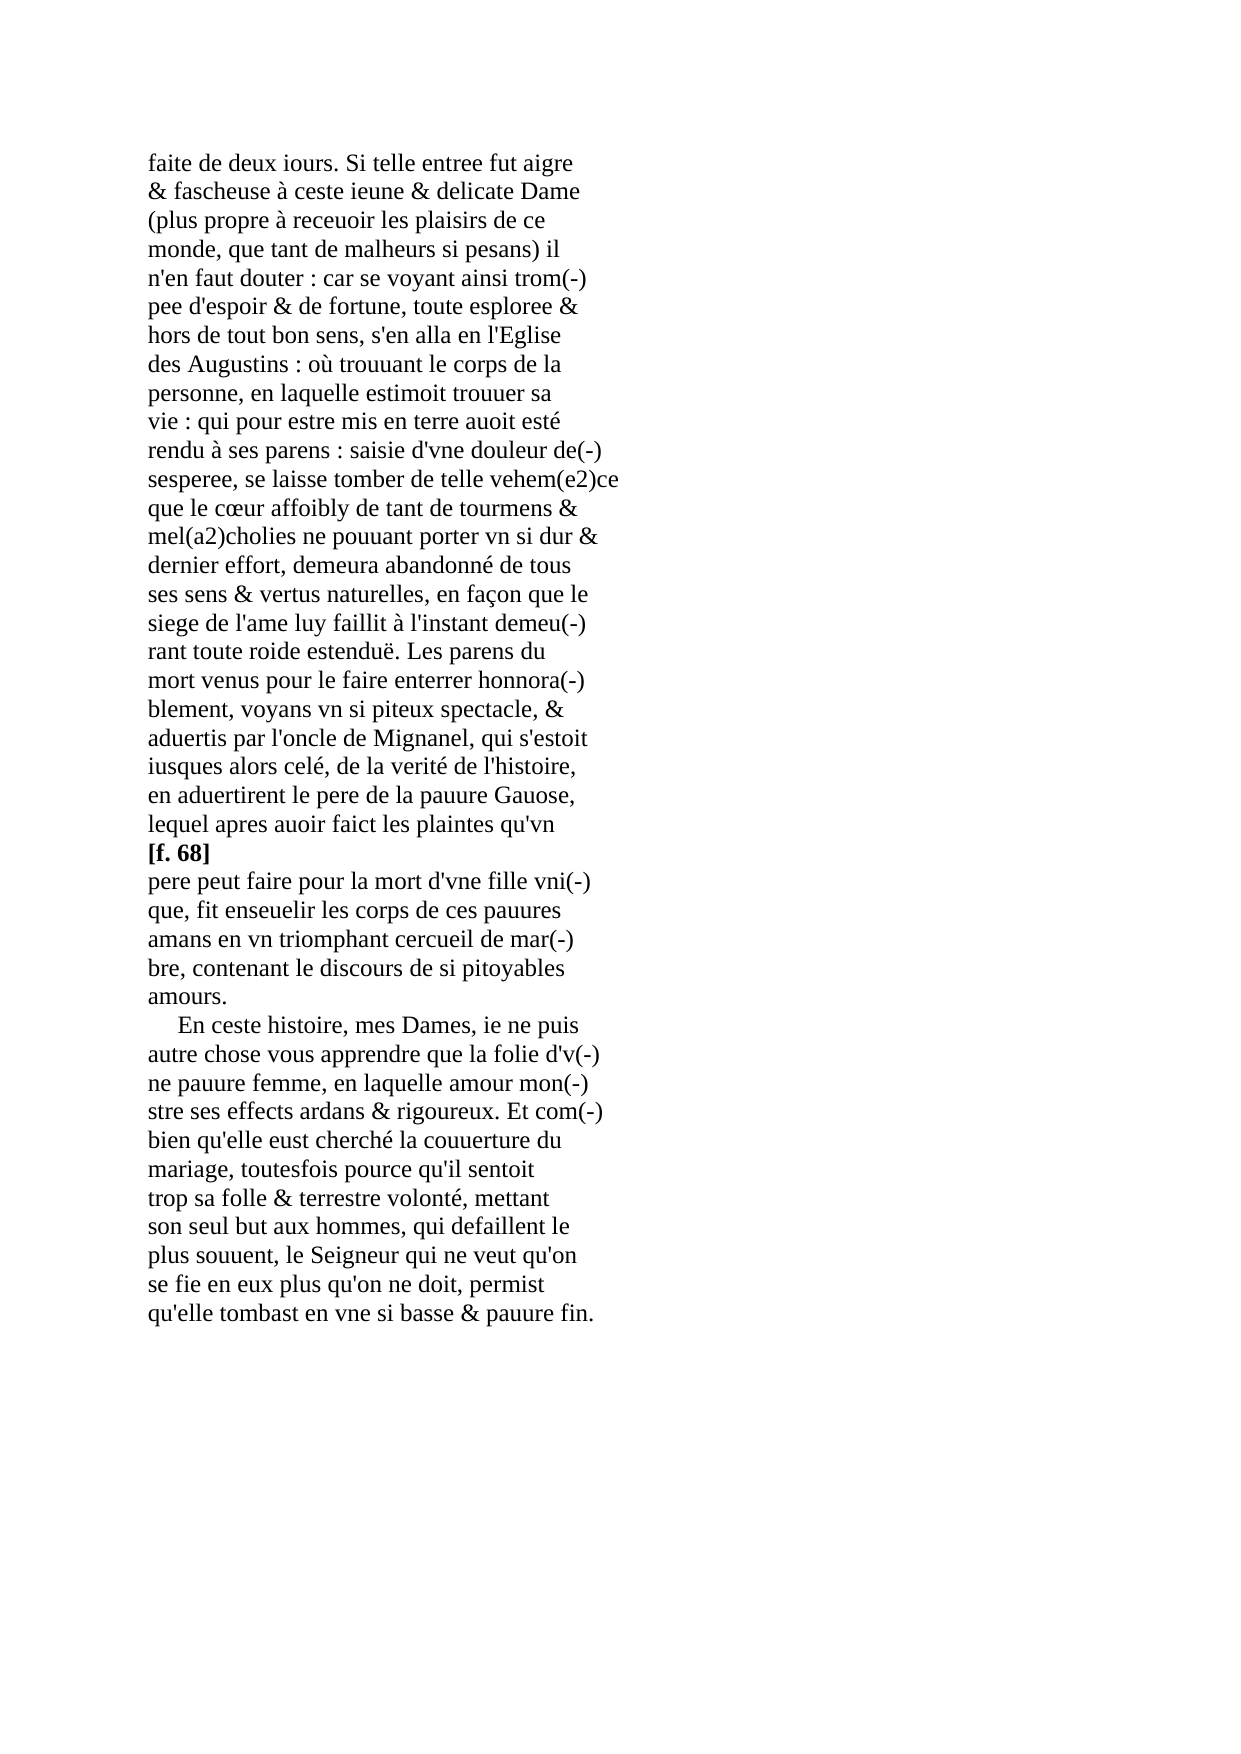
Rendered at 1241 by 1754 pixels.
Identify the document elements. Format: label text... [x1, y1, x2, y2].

text faite de deux iours. Si telle entree fut aigre & fascheuse à ceste ieune & delicate Dame (plus propre à receuoir les plaisirs de ce monde, que tant de malheurs si pesans) il n'en faut douter : car se voyant ainsi trom(-) pee d'espoir & de fortune, toute esploree & hors de tout bon sens, s'en alla en l'Eglise des Augustins : où trouuant le corps de la personne, en laquelle estimoit trouuer sa vie : qui pour estre mis en terre auoit esté rendu à ses parens : saisie d'vne douleur de(-) sesperee, se laisse tomber de telle vehem(e2)ce que le cœur affoibly de tant de tourmens & mel(a2)cholies ne pouuant porter vn si dur & dernier effort, demeura abandonné de tous ses sens & vertus naturelles, en façon que le siege de l'ame luy faillit à l'instant demeu(-) rant toute roide estenduë. Les parens du mort venus pour le faire enterrer honnora(-) blement, voyans vn si piteux spectacle, & aduertis par l'oncle de Mignanel, qui s'estoit iusques alors celé, de la verité de l'histoire, en aduertirent le pere de la pauure Gauose, lequel apres auoir faict les plaintes qu'vn [f. 68] pere peut faire pour la mort d'vne fille vni(-) que, fit enseuelir les corps de ces pauures amans en vn triomphant cercueil de mar(-) bre, contenant le discours de si pitoyables amours. [148, 148, 1093, 1010]
text En ceste histoire, mes Dames, ie ne puis autre chose vous apprendre que la folie d'v(-) ne pauure femme, en laquelle amour mon(-) stre ses effects ardans & rigoureux. Et com(-) bien qu'elle eust cherché la couuerture du mariage, toutesfois pource qu'il sentoit trop sa folle & terrestre volonté, mettant son seul but aux hommes, qui defaillent le plus souuent, le Seigneur qui ne veut qu'on se fie en eux plus qu'on ne doit, permist qu'elle tombast en vne si basse & pauure fin. [148, 1010, 1093, 1326]
